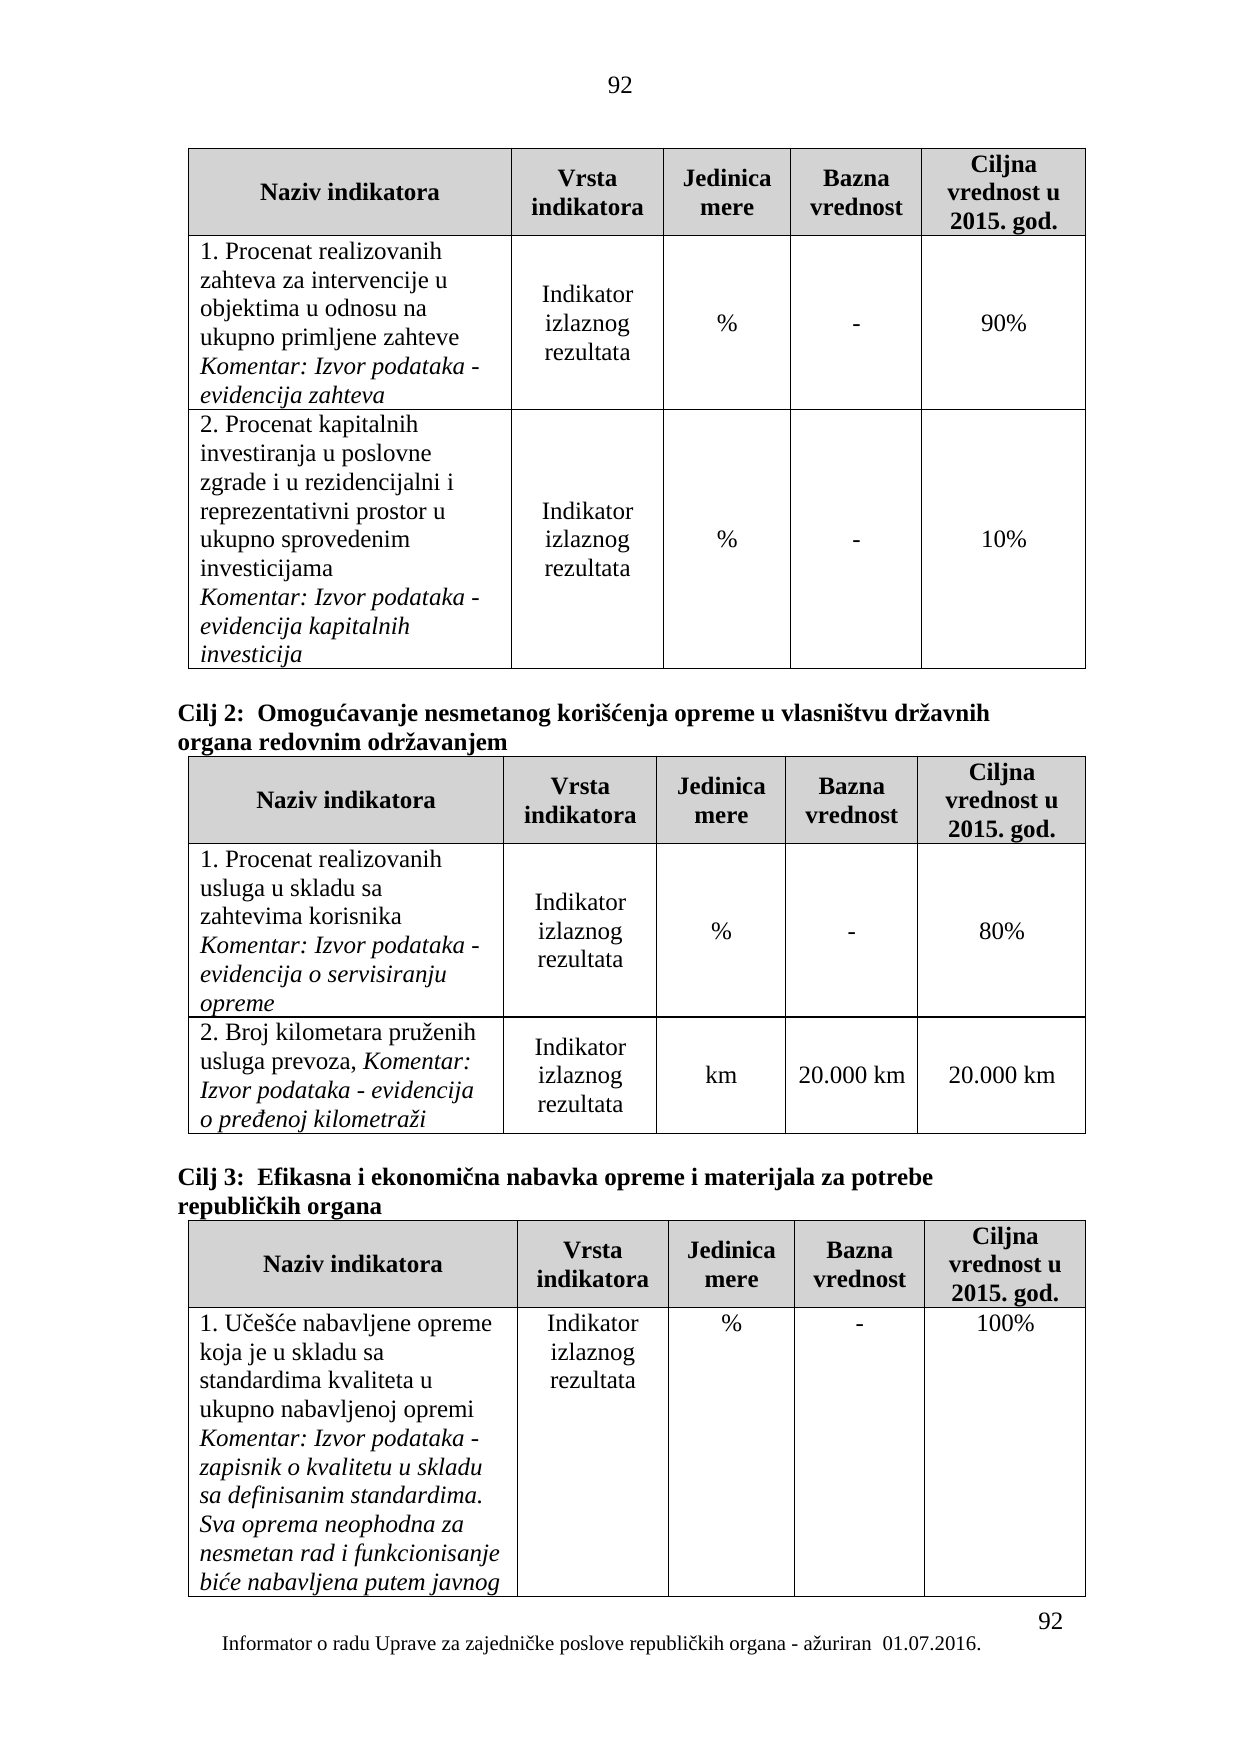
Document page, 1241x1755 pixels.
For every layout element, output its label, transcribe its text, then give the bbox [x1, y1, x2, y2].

table_header Bazna vrednost [786, 757, 917, 843]
table_cell Indikator izlaznog rezultata [518, 1308, 668, 1596]
table_header Vrsta indikatora [512, 149, 663, 235]
table_header Vrsta indikatora [504, 757, 656, 843]
table_cell 90% [922, 236, 1085, 408]
table_cell % [669, 1308, 794, 1596]
table_cell 1. Procenat realizovanih zahteva za intervencije u objektima u odnosu na ukupno primlјene zahteve Komentar: Izvor podataka - evidencija zahteva [189, 236, 511, 408]
table_cell 1. Procenat realizovanih usluga u skladu sa zahtevima korisnika Komentar: Izvor podataka - evidencija o servisiranju opreme [189, 844, 503, 1016]
table_cell % [664, 410, 790, 668]
table_cell - [786, 844, 917, 1016]
table_cell - [795, 1308, 924, 1596]
table_cell 1. Učešće nabavlјene opreme koja je u skladu sa standardima kvaliteta u ukupno nabavlјenoj opremi Komentar: Izvor podataka - zapisnik o kvalitetu u skladu sa definisanim standardima. Sva oprema neophodna za nesmetan rad i funkcionisanje biće nabavlјena putem javnog [189, 1308, 517, 1596]
table_cell Indikator izlaznog rezultata [512, 236, 663, 408]
table_cell 100% [925, 1308, 1085, 1596]
table_header Cilјna vrednost u 2015. god. [922, 149, 1085, 235]
table_header Vrsta indikatora [518, 1221, 668, 1307]
table_header Naziv indikatora [189, 1221, 517, 1307]
table_cell - [791, 236, 921, 408]
table_header Jedinica mere [664, 149, 790, 235]
table_cell 20.000 km [918, 1018, 1085, 1132]
table_header Naziv indikatora [189, 757, 503, 843]
table_cell 20.000 km [786, 1018, 917, 1132]
table_cell 2. Broj kilometara pruženih usluga prevoza, Komentar: Izvor podataka - evidencija o pređenoj kilometraži [189, 1018, 503, 1132]
table_header Jedinica mere [657, 757, 785, 843]
table_header Cilјna vrednost u 2015. god. [918, 757, 1085, 843]
table_cell Indikator izlaznog rezultata [512, 410, 663, 668]
table_cell Indikator izlaznog rezultata [504, 844, 656, 1016]
table_cell 80% [918, 844, 1085, 1016]
text Cilј 2: Omogućavanje nesmetanog korišćenja opreme u vlasništvu državnih organa redovnim održavanjem [177, 698, 1063, 756]
table_cell km [657, 1018, 785, 1132]
table_cell Indikator izlaznog rezultata [504, 1018, 656, 1132]
text Cilј 3: Efikasna i ekonomična nabavka opreme i materijala za potrebe republičkih organa [177, 1162, 1063, 1220]
table_header Jedinica mere [669, 1221, 794, 1307]
table_cell 2. Procenat kapitalnih investiranja u poslovne zgrade i u rezidencijalni i reprezentativni prostor u ukupno sprovedenim investicijama Komentar: Izvor podataka - evidencija kapitalnih investicija [189, 410, 511, 668]
table_cell 10% [922, 410, 1085, 668]
table_header Bazna vrednost [795, 1221, 924, 1307]
table_cell % [664, 236, 790, 408]
table_header Cilјna vrednost u 2015. god. [925, 1221, 1085, 1307]
table_cell % [657, 844, 785, 1016]
table_header Naziv indikatora [189, 149, 511, 235]
table_cell - [791, 410, 921, 668]
table_header Bazna vrednost [791, 149, 921, 235]
